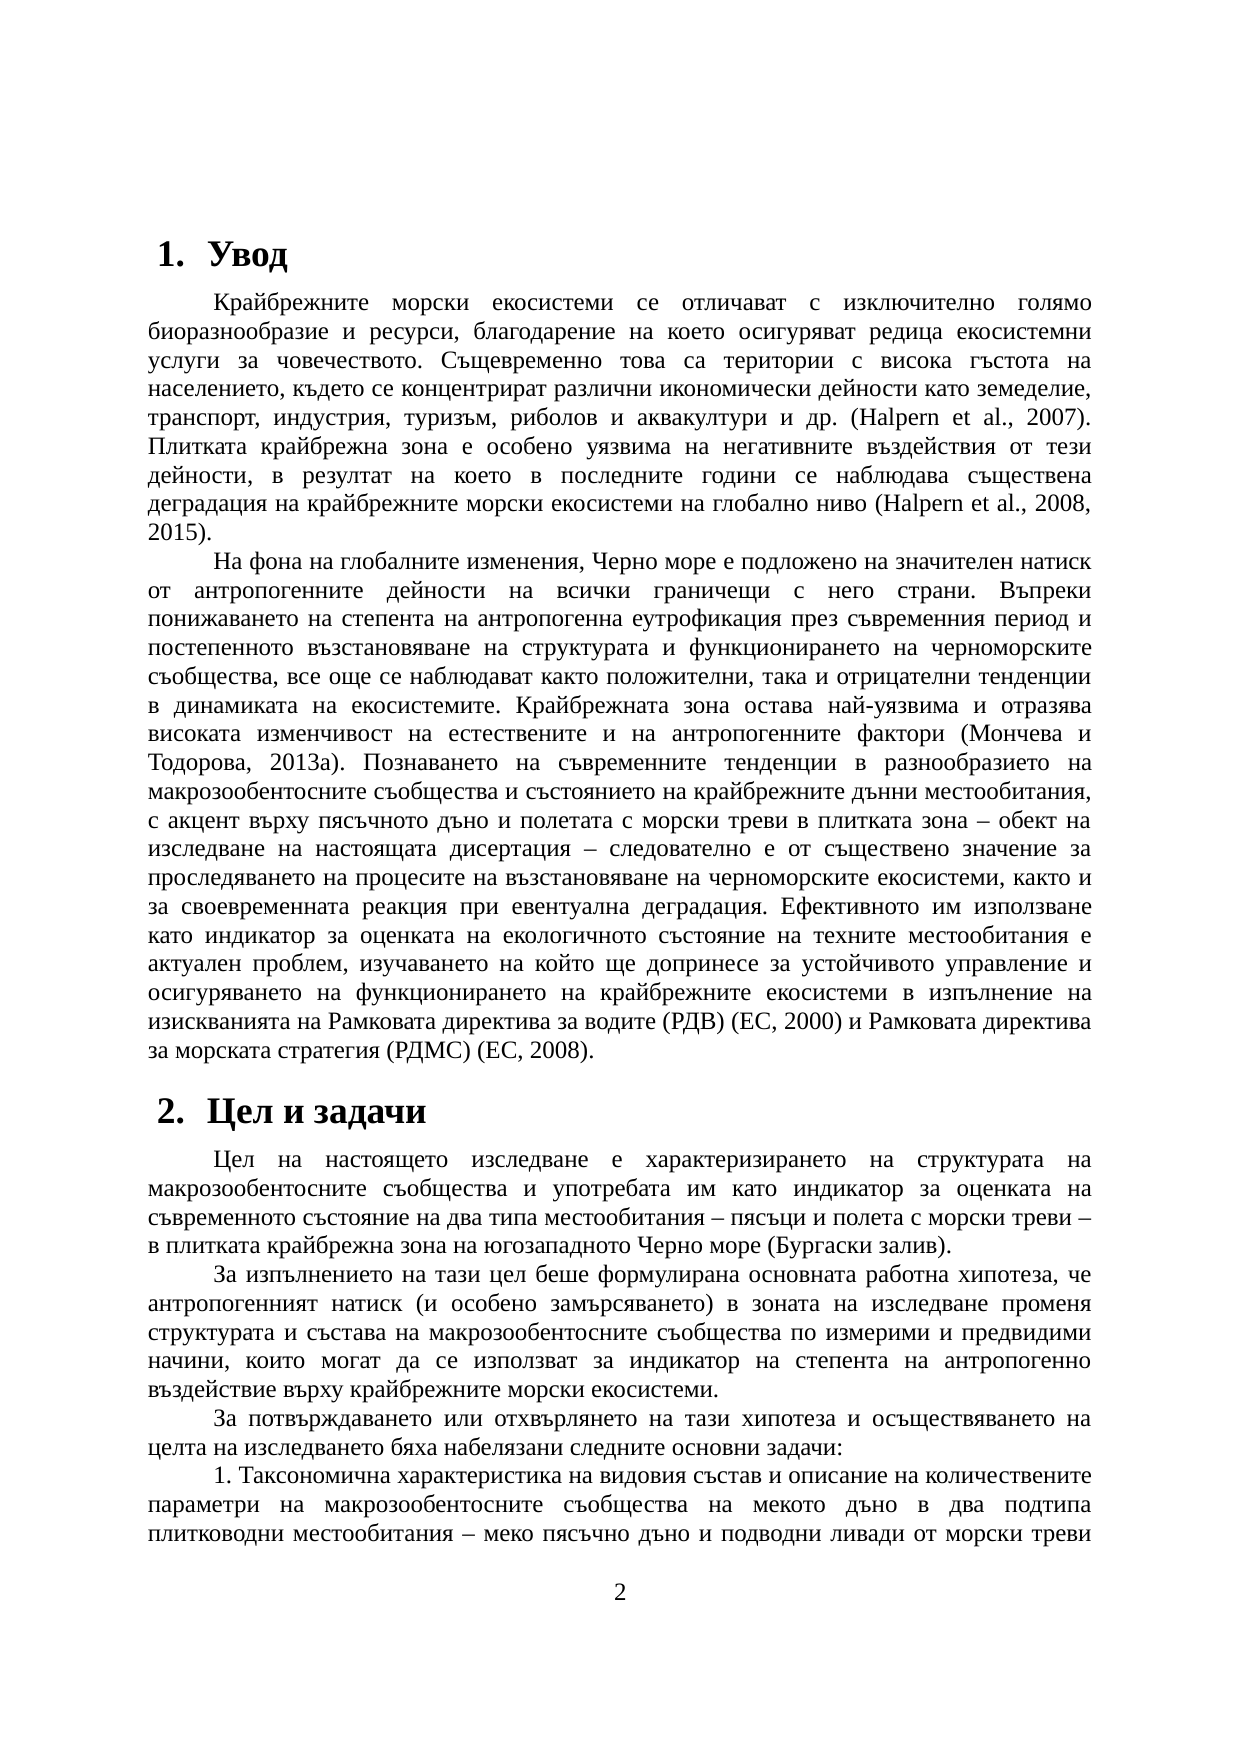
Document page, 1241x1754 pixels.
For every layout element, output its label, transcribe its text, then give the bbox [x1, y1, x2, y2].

text Цел на настоящето изследване е характеризирането на структурата на макрозообентосните съобщества и употребата им като индикатор за оценката на съвременното състояние на два типа местообитания – пясъци и полета с морски треви – в плитката крайбрежна зона на югозападното Черно море (Бургаски залив). [148, 1144, 1093, 1259]
text За потвърждаването или отхвърлянето на тази хипотеза и осъществяването на целта на изследването бяха набелязани следните основни задачи: [148, 1403, 1093, 1460]
text Крайбрежните морски екосистеми се отличават с изключително голямо биоразнообразие и ресурси, благодарение на което осигуряват редица екосистемни услуги за човечеството. Същевременно това са територии с висока гъстота на населението, където се концентрират различни икономически дейности като земеделие, транспорт, индустрия, туризъм, риболов и аквакултури и др. (Halpern et al., 2007). Плитката крайбрежна зона е особено уязвима на негативните въздействия от тези дейности, в резултат на което в последните години се наблюдава съществена деградация на крайбрежните морски екосистеми на глобално ниво (Halpern et al., 2008, 2015). [148, 287, 1093, 546]
text За изпълнението на тази цел беше формулирана основната работна хипотеза, че антропогенният натиск (и особено замърсяването) в зоната на изследване променя структурата и състава на макрозообентосните съобщества по измерими и предвидими начини, които могат да се използват за индикатор на степента на антропогенно въздействие върху крайбрежните морски екосистеми. [148, 1259, 1093, 1403]
subtitle Цел и задачи [185, 1088, 1093, 1132]
text На фона на глобалните изменения, Черно море е подложено на значителен натиск от антропогенните дейности на всички граничещи с него страни. Въпреки понижаването на степента на антропогенна еутрофикация през съвременния период и постепенното възстановяване на структурата и функционирането на черноморските съобщества, все още се наблюдават както положителни, така и отрицателни тенденции в динамиката на екосистемите. Крайбрежната зона остава най-уязвима и отразява високата изменчивост на естествените и на антропогенните фактори (Мончева и Тодорова, 2013а). Познаването на съвременните тенденции в разнообразието на макрозообентосните съобщества и състоянието на крайбрежните дънни местообитания, с акцент върху пясъчното дъно и полетата с морски треви в плитката зона – обект на изследване на настоящата дисертация – следователно е от съществено значение за проследяването на процесите на възстановяване на черноморските екосистеми, както и за своевременната реакция при евентуална деградация. Ефективното им използване като индикатор за оценката на екологичното състояние на техните местообитания е актуален проблем, изучаването на който ще допринесе за устойчивото управление и осигуряването на функционирането на крайбрежните екосистеми в изпълнение на изискванията на Рамковата директива за водите (РДВ) (EC, 2000) и Рамковата директива за морската стратегия (РДМС) (EC, 2008). [148, 546, 1093, 1063]
text 1. Таксономична характеристика на видовия състав и описание на количествените параметри на макрозообентосните съобщества на мекото дъно в два подтипа плитководни местообитания – меко пясъчно дъно и подводни ливади от морски треви [148, 1460, 1093, 1547]
subtitle Увод [185, 232, 1093, 275]
